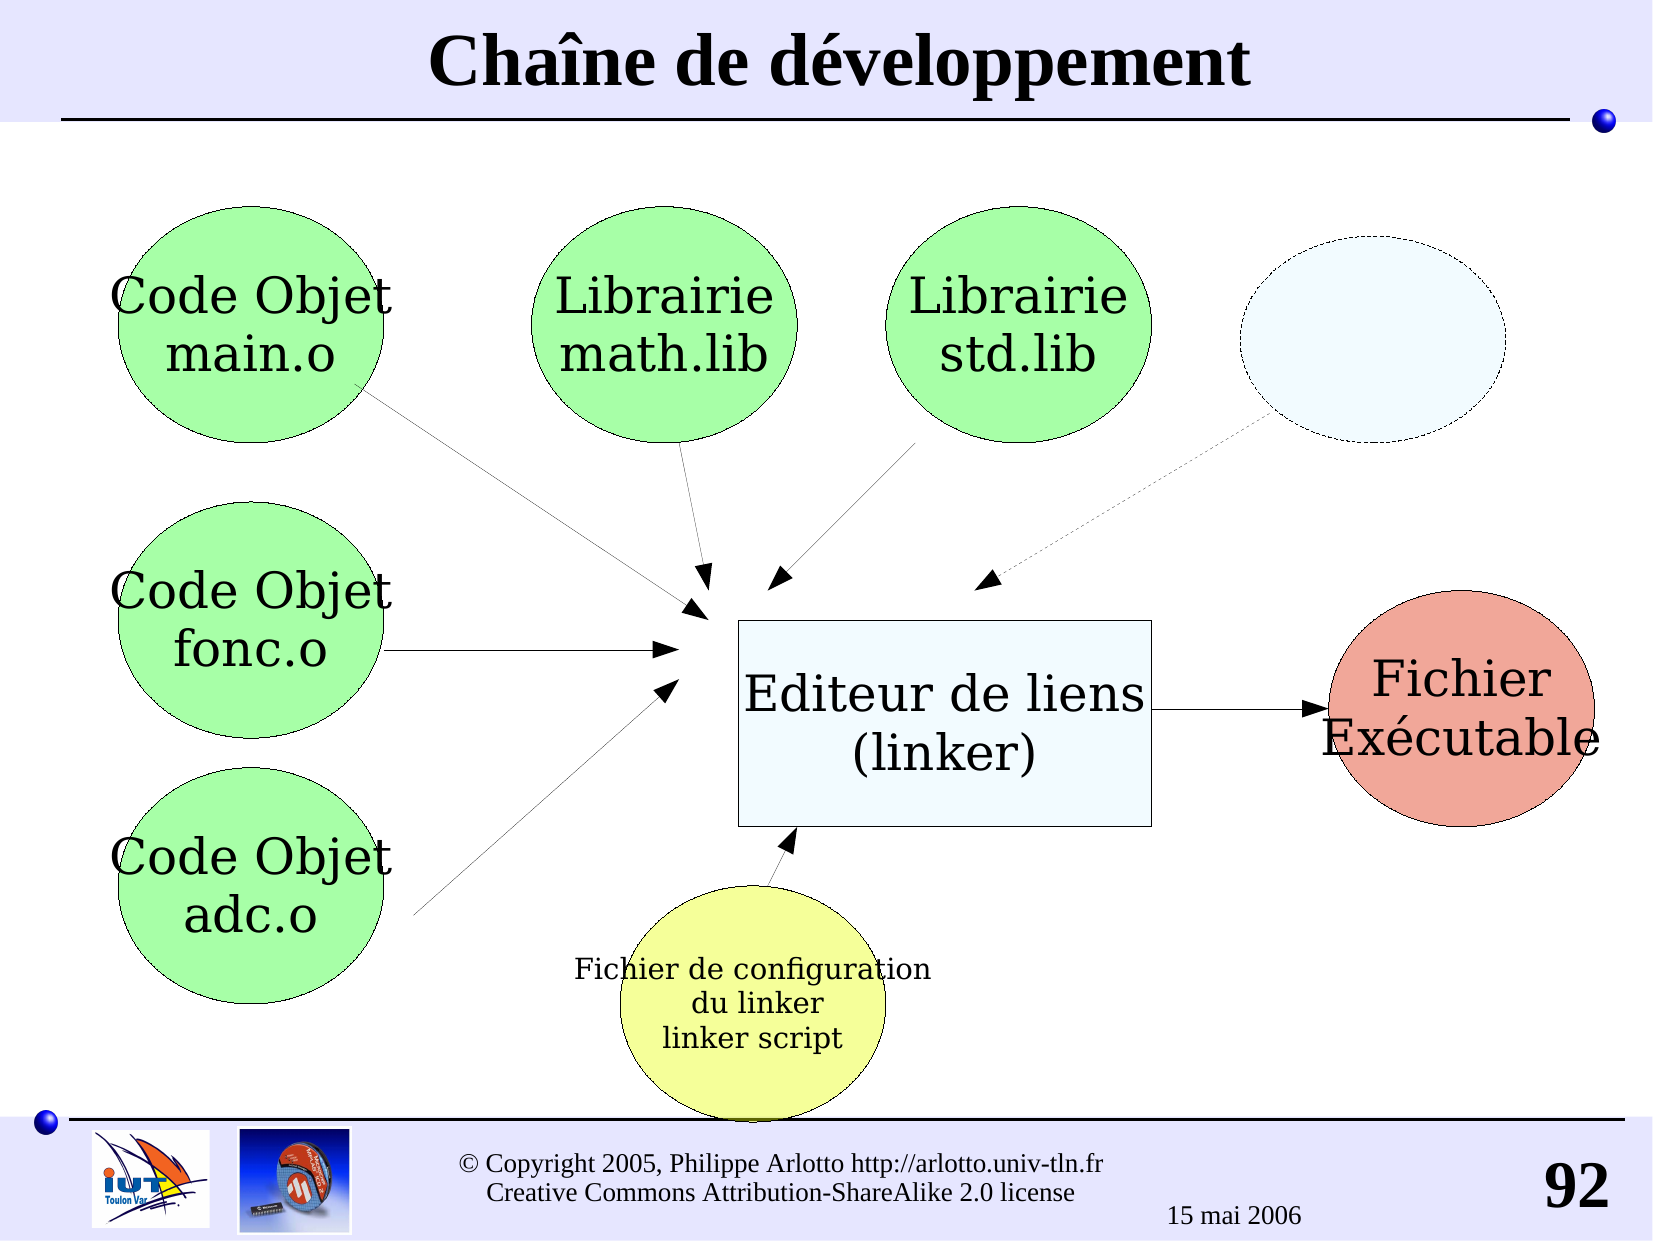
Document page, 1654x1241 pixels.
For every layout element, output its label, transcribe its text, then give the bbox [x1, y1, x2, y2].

text_box Fichier de configuration du linker linker script [620, 885, 886, 1123]
text_box Code Objet fonc.o [118, 501, 384, 739]
text_box Fichier Exécutable [1328, 590, 1595, 827]
picture [237, 1126, 352, 1235]
text_box Librairie math.lib [531, 206, 798, 443]
text_box Code Objet main.o [118, 206, 384, 443]
text_box Code Objet adc.o [118, 767, 384, 1004]
text_box Editeur de liens (linker) [738, 620, 1152, 827]
title Chaîne de développement [95, 14, 1585, 107]
text_box Librairie std.lib [885, 206, 1152, 443]
text_box [1240, 236, 1506, 443]
